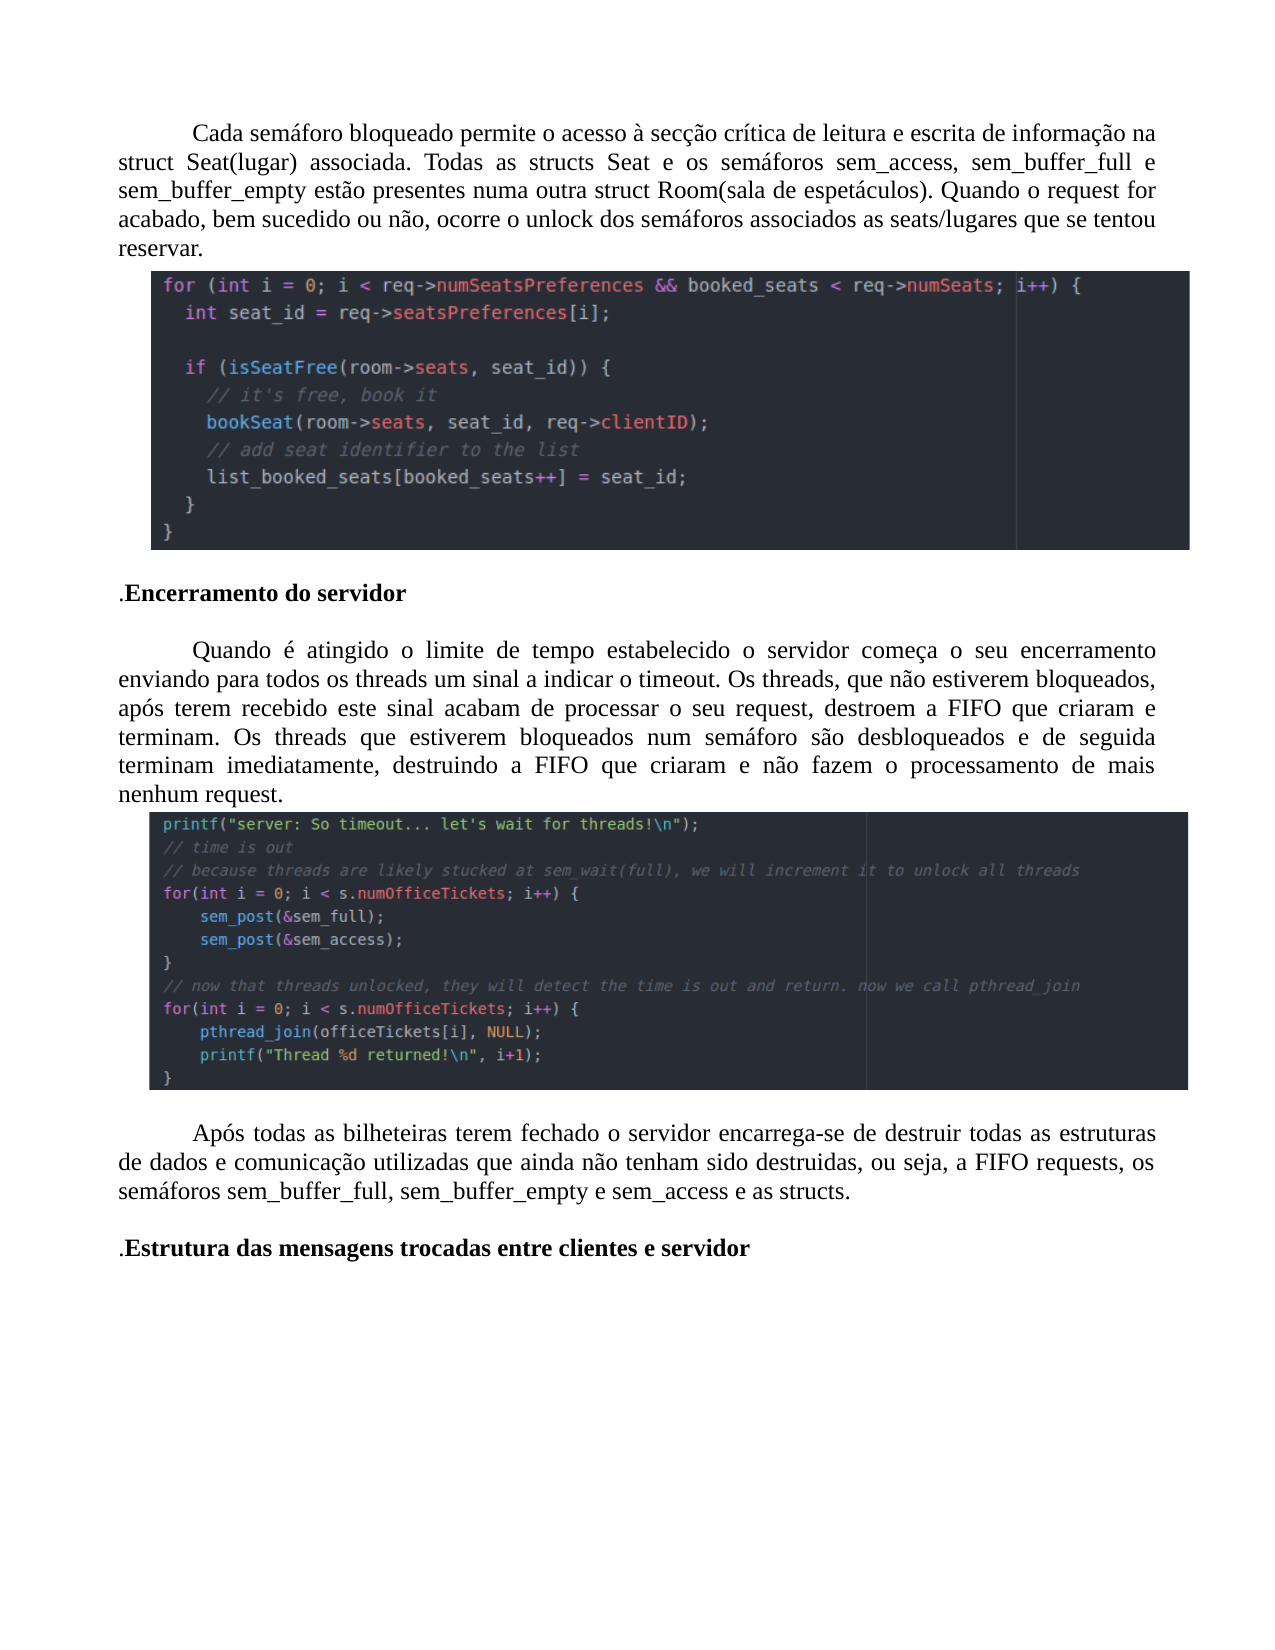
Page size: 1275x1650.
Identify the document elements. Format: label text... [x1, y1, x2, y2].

text .Encerramento do servidor [118, 578, 1157, 607]
text .Estrutura das mensagens trocadas entre clientes e servidor [118, 1233, 1157, 1262]
picture [151, 271, 1190, 550]
text Após todas as bilheteiras terem fechado o servidor encarrega-se de destruir todas as estruturas de dados e comunicação utilizadas que ainda não tenham sido destruidas, ou seja, a FIFO requests, os semáforos sem_buffer_full, sem_buffer_empty e sem_access e as structs. [118, 1118, 1157, 1205]
text Cada semáforo bloqueado permite o acesso à secção crítica de leitura e escrita de informação na struct Seat(lugar) associada. Todas as structs Seat e os semáforos sem_access, sem_buffer_full e sem_buffer_empty estão presentes numa outra struct Room(sala de espetáculos). Quando o request for acabado, bem sucedido ou não, ocorre o unlock dos semáforos associados as seats/lugares que se tentou reservar. [118, 118, 1157, 262]
picture [149, 812, 1189, 1090]
text Quando é atingido o limite de tempo estabelecido o servidor começa o seu encerramento enviando para todos os threads um sinal a indicar o timeout. Os threads, que não estiverem bloqueados, após terem recebido este sinal acabam de processar o seu request, destroem a FIFO que criaram e terminam. Os threads que estiverem bloqueados num semáforo são desbloqueados e de seguida terminam imediatamente, destruindo a FIFO que criaram e não fazem o processamento de mais nenhum request. [118, 636, 1157, 808]
